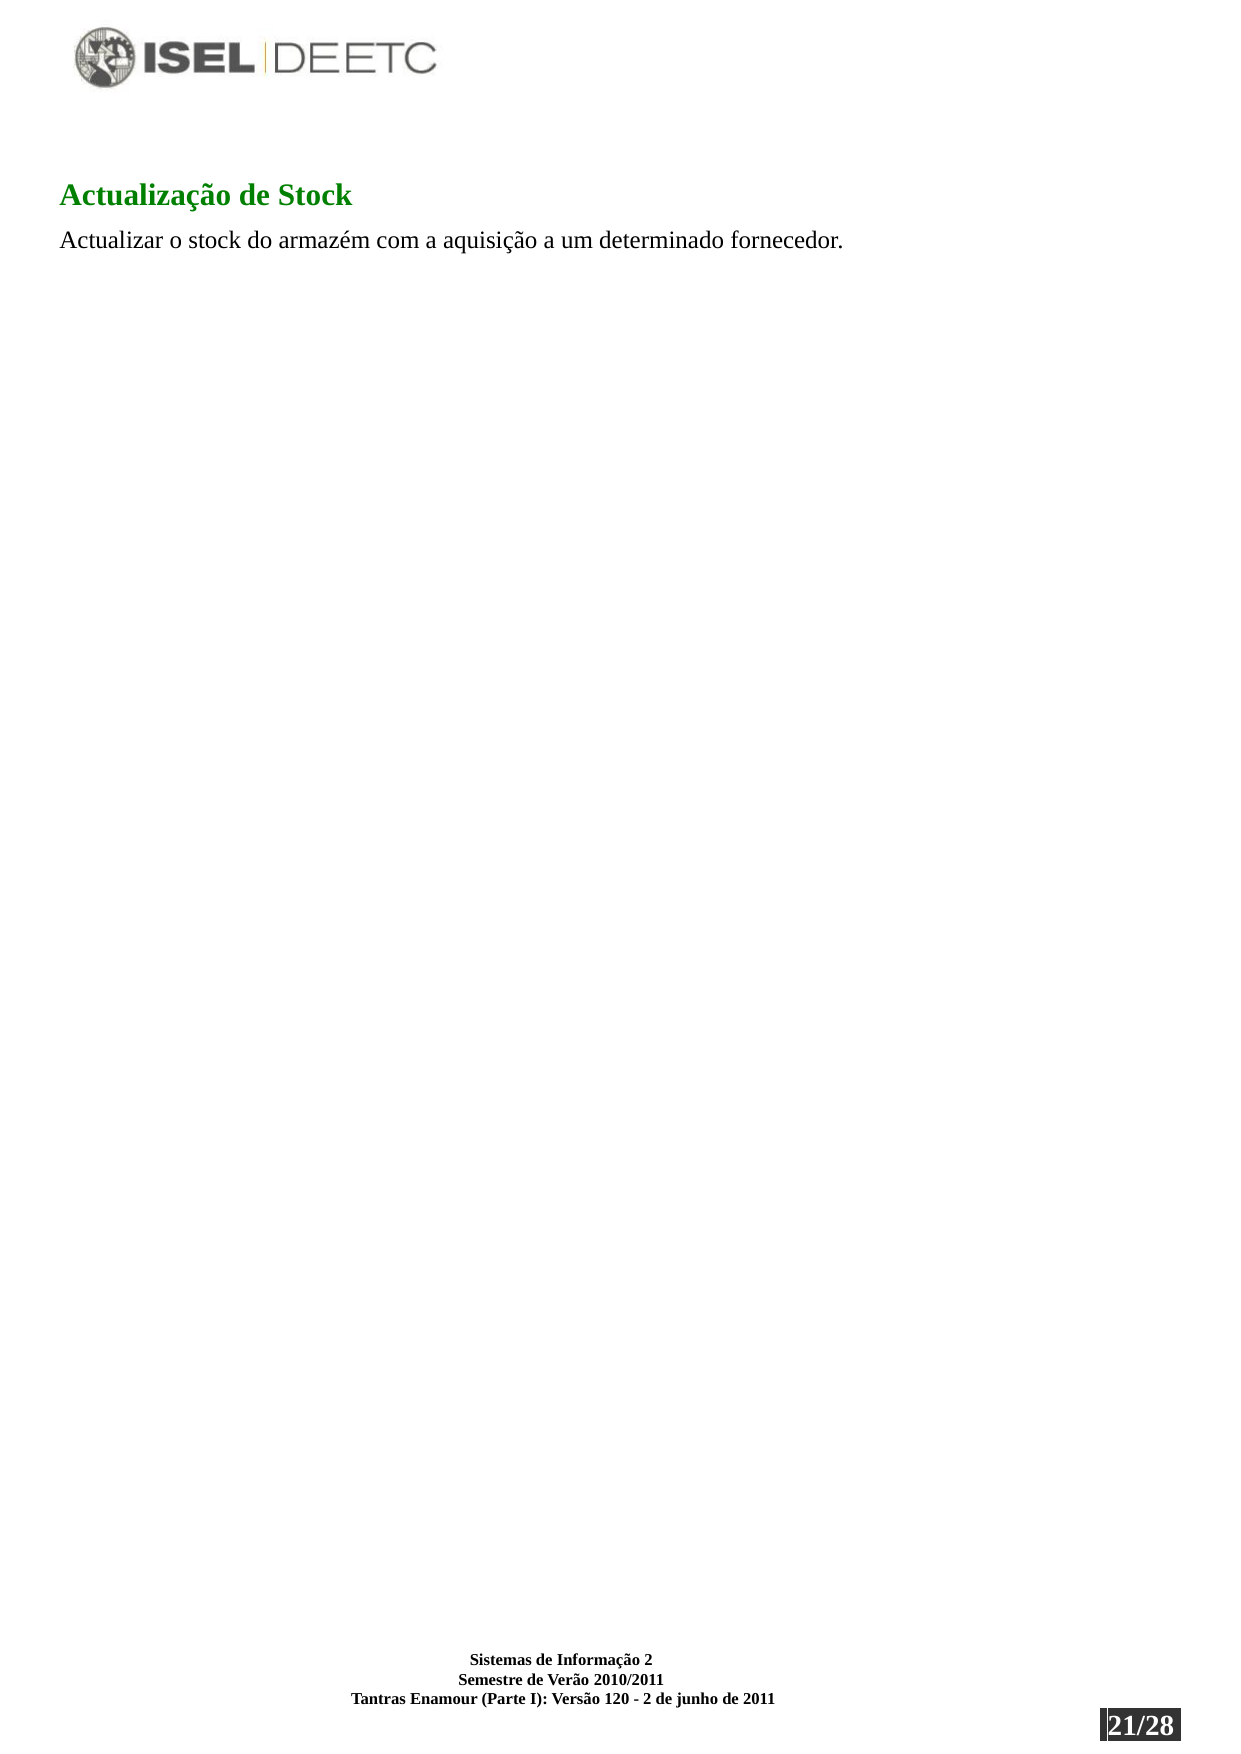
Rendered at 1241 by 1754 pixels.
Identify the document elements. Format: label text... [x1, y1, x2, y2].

picture [65, 12, 467, 113]
subtitle Actualização de Stock [59, 176, 1181, 212]
text Actualizar o stock do armazém com a aquisição a um determinado fornecedor. [59, 225, 1181, 253]
